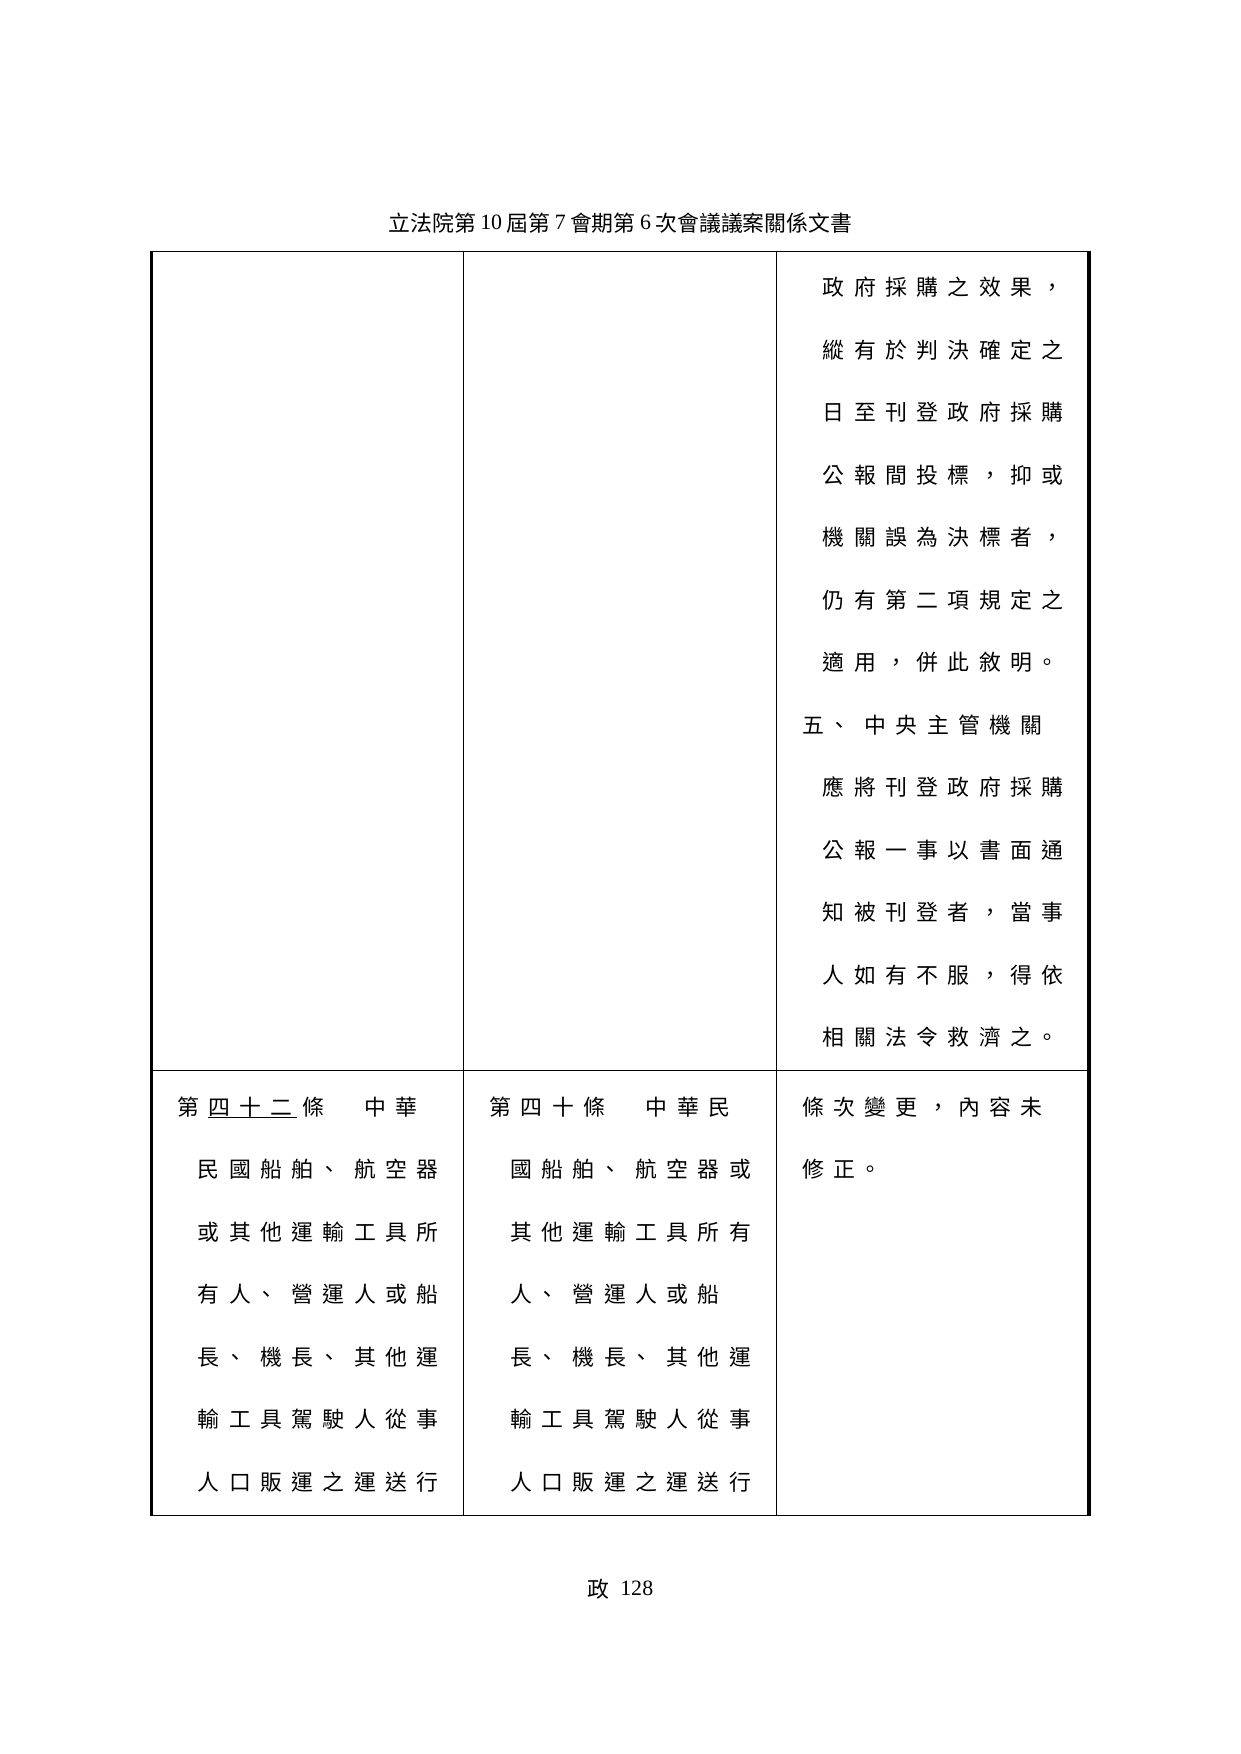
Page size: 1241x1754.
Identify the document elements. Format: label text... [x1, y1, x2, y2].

table_cell [464, 252, 776, 1070]
table_cell 第四十條 中華民國船舶、航空器或其他運輸工具所有人、營運人或船長、機長、其他運輸工具駕駛人從事人口販運之運送行 [464, 1071, 776, 1514]
table_cell 條次變更，內容未修正。 [777, 1071, 1087, 1514]
table_cell 第四十二條 中華民國船舶、航空器或其他運輸工具所有人、營運人或船長、機長、其他運輸工具駕駛人從事人口販運之運送行 [153, 1071, 463, 1514]
table_cell [153, 252, 463, 1070]
table_cell 政府採購之效果，縱有於判決確定之日至刊登政府採購公報間投標，抑或機關誤為決標者，仍有第二項規定之適用，併此敘明。 五、中央主管機關應將刊登政府採購公報一事以書面通知被刊登者，當事人如有不服，得依相關法令救濟之。 [777, 252, 1087, 1070]
